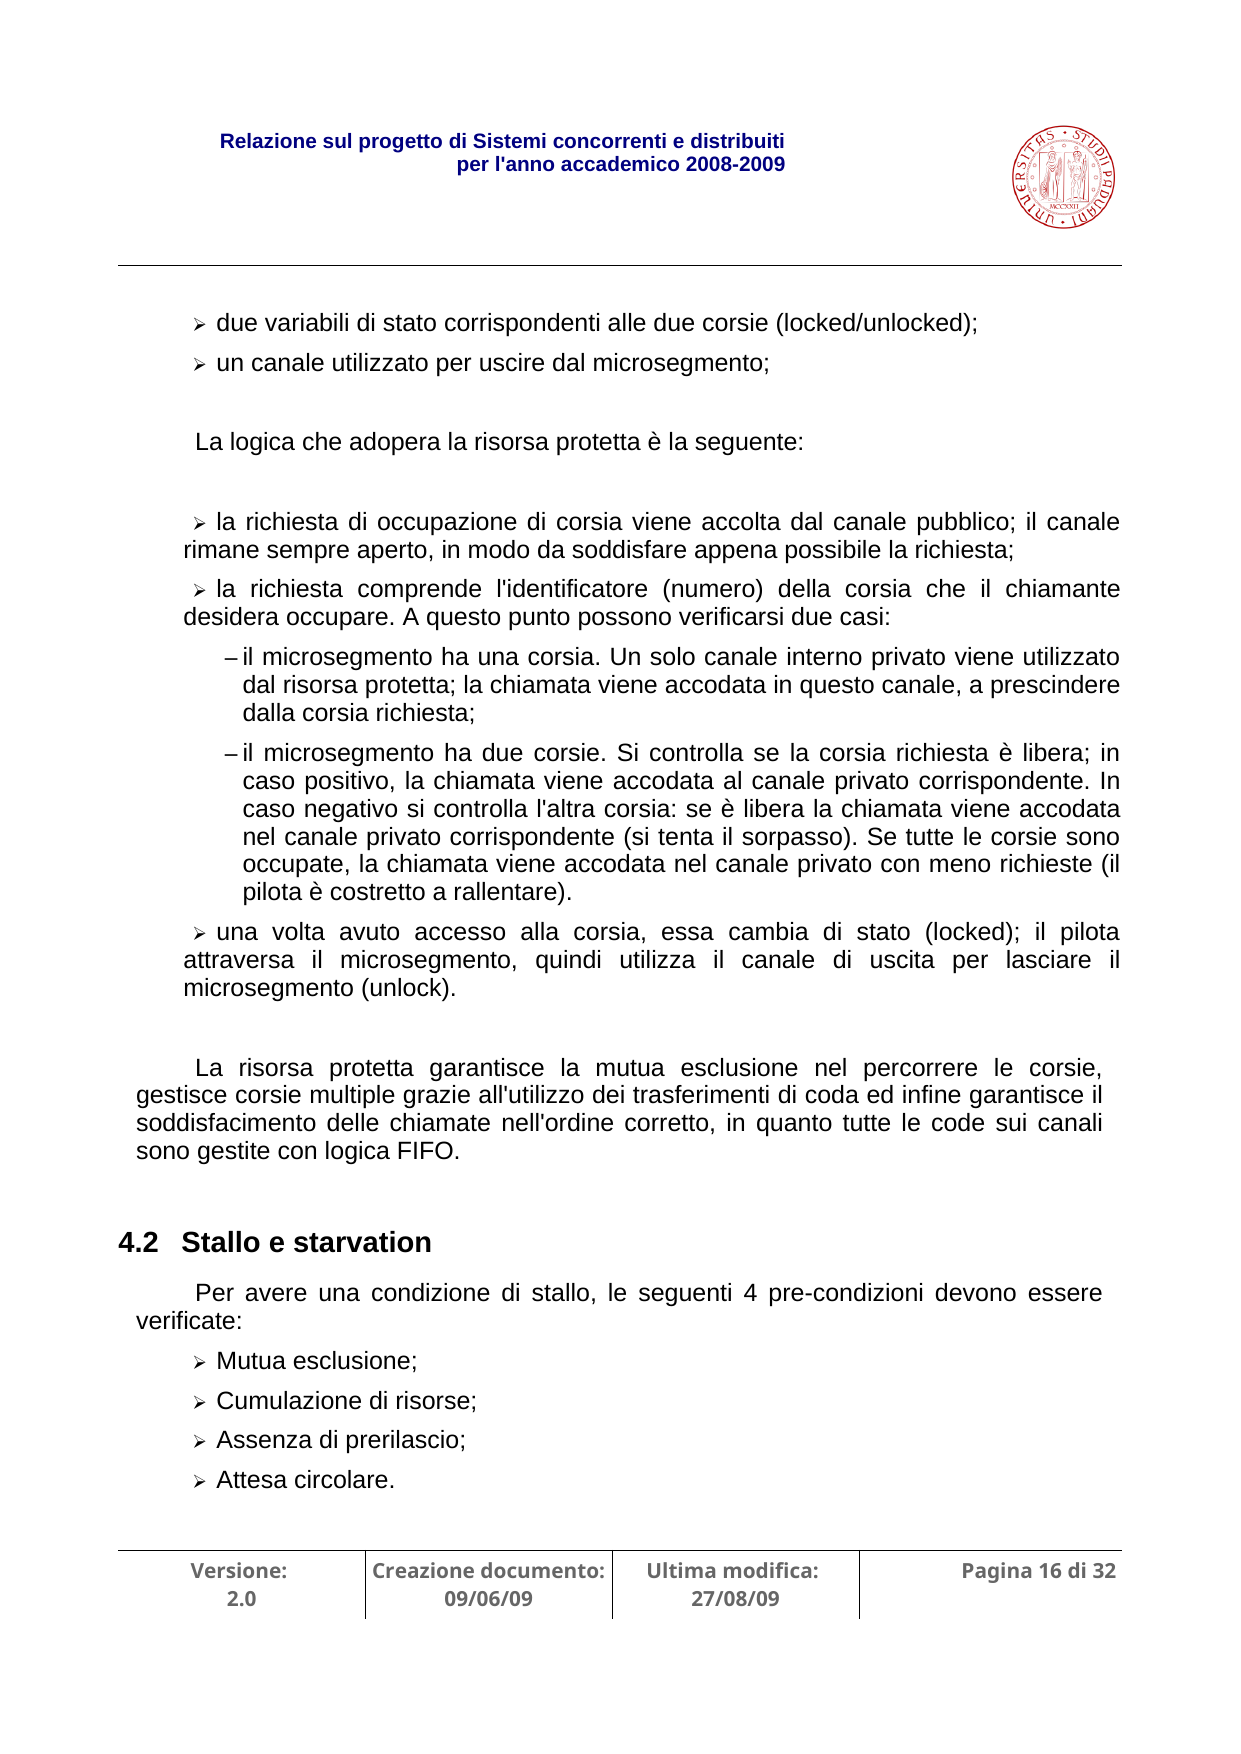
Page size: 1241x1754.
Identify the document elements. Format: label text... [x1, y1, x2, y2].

list un canale utilizzato per uscire dal microsegmento; [183, 348, 1122, 376]
list il microsegmento ha una corsia. Un solo canale interno privato viene utilizzato dal risorsa protetta; la chiamata viene accodata in questo canale, a prescindere dalla corsia richiesta; [224, 643, 1122, 727]
list Assenza di prerilascio; [183, 1426, 1122, 1454]
list due variabili di stato corrispondenti alle due corsie (locked/unlocked); [183, 309, 1122, 337]
list una volta avuto accesso alla corsia, essa cambia di stato (locked); il pilota attraversa il microsegmento, quindi utilizza il canale di uscita per lasciare il microsegmento (unlock). [183, 918, 1122, 1002]
text Per avere una condizione di stallo, le seguenti 4 pre-condizioni devono essere verificate: [136, 1279, 1104, 1335]
picture [1010, 123, 1117, 231]
text La risorsa protetta garantisce la mutua esclusione nel percorrere le corsie, gestisce corsie multiple grazie all'utilizzo dei trasferimenti di coda ed infine garantisce il soddisfacimento delle chiamate nell'ordine corretto, in quanto tutte le code sui canali sono gestite con logica FIFO. [136, 1053, 1104, 1165]
list Cumulazione di risorse; [183, 1386, 1122, 1414]
list la richiesta comprende l'identificatore (numero) della corsia che il chiamante desidera occupare. A questo punto possono verificarsi due casi: [183, 575, 1122, 631]
list Attesa circolare. [183, 1466, 1122, 1494]
list Mutua esclusione; [183, 1347, 1122, 1374]
text La logica che adopera la risorsa protetta è la seguente: [136, 428, 1104, 456]
list il microsegmento ha due corsie. Si controlla se la corsia richiesta è libera; in caso positivo, la chiamata viene accodata al canale privato corrispondente. In caso negativo si controlla l'altra corsia: se è libera la chiamata viene accodata nel canale privato corrispondente (si tenta il sorpasso). Se tutte le corsie sono occupate, la chiamata viene accodata nel canale privato con meno richieste (il pilota è costretto a rallentare). [224, 739, 1122, 906]
subtitle Stallo e starvation [118, 1226, 1122, 1258]
list la richiesta di occupazione di corsia viene accolta dal canale pubblico; il canale rimane sempre aperto, in modo da soddisfare appena possibile la richiesta; [183, 508, 1122, 563]
